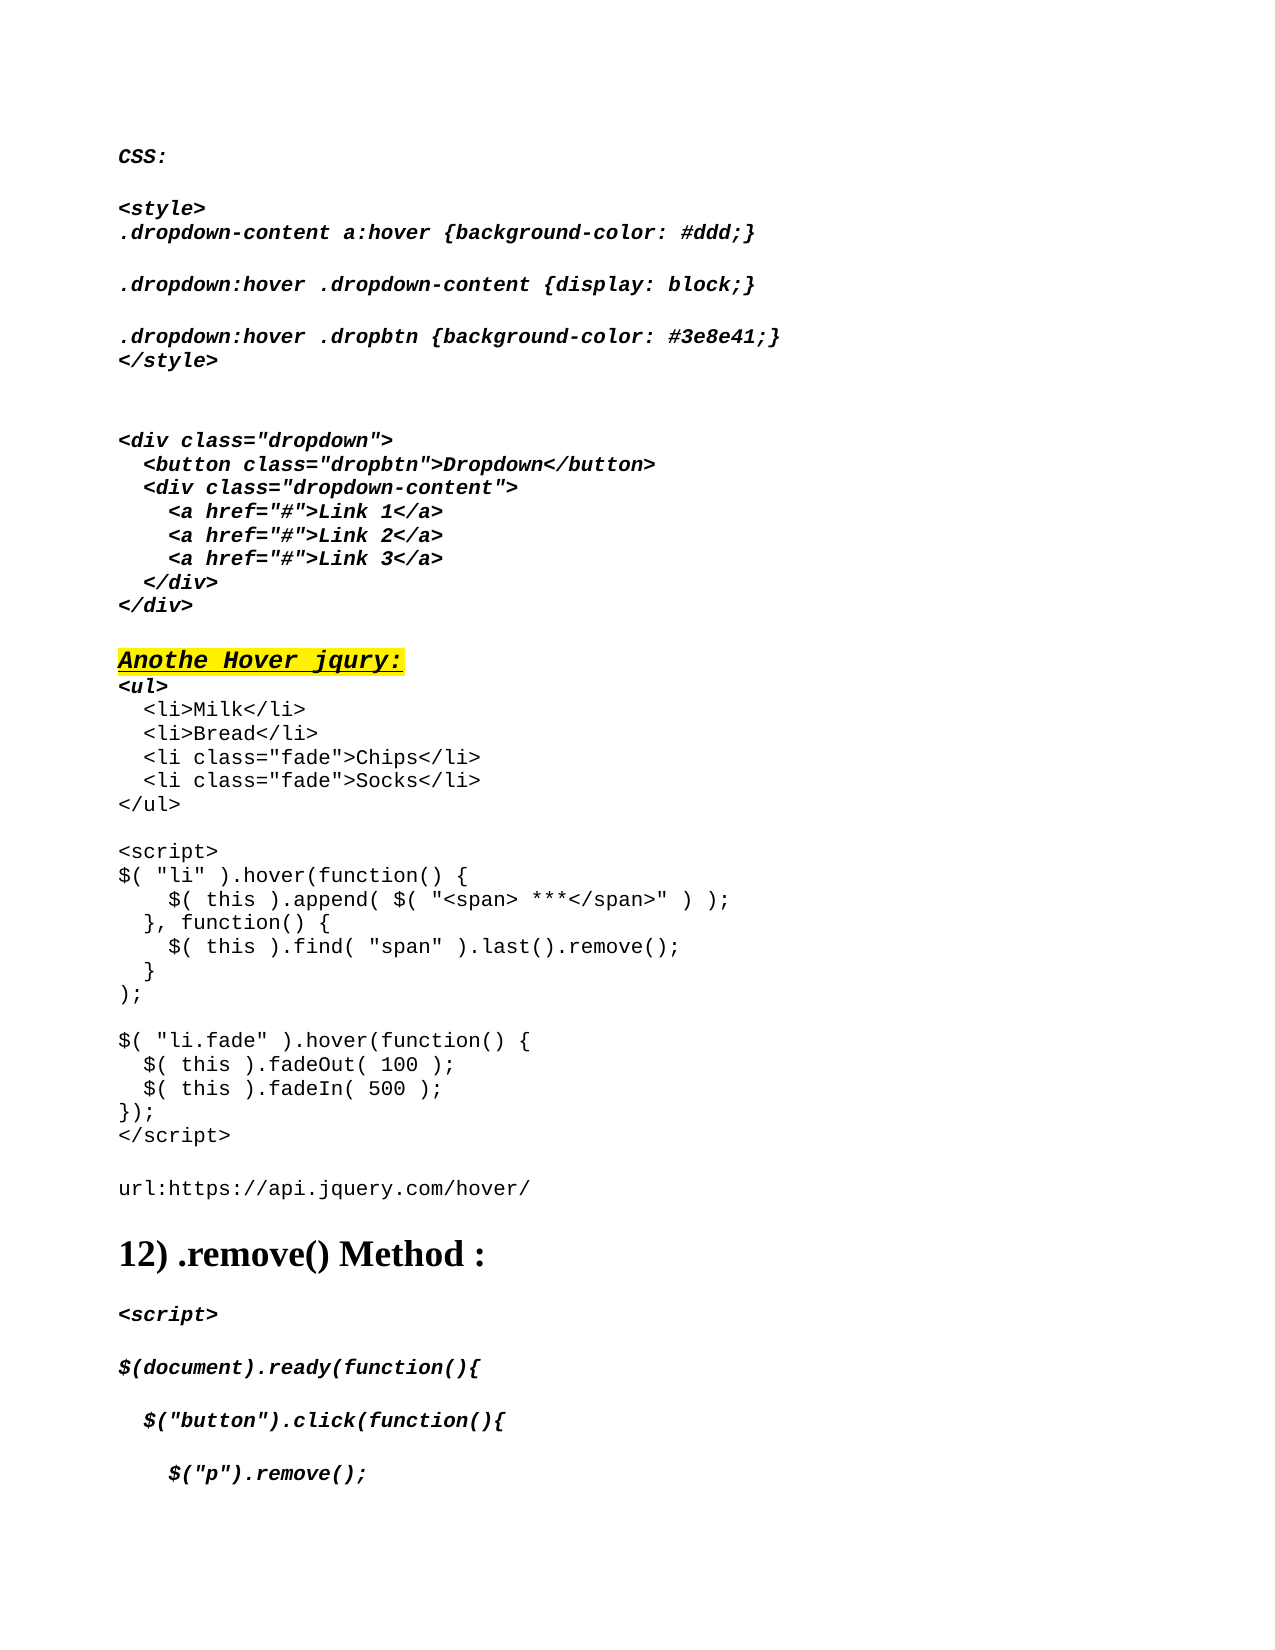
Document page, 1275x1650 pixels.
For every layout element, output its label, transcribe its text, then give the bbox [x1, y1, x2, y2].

text ); [118, 983, 1157, 1007]
text 12) .remove() Method : [118, 1231, 1157, 1274]
text Anothe Hover jqury: [118, 647, 1157, 676]
text <a href="#">Link 3</a> [118, 548, 1157, 572]
text <a href="#">Link 2</a> [118, 524, 1157, 548]
text <ul> [118, 676, 1157, 699]
text .dropdown-content a:hover {background-color: #ddd;} [118, 222, 1157, 246]
text <li class="fade">Chips</li> [118, 747, 1157, 770]
text .dropdown:hover .dropdown-content {display: block;} [118, 274, 1157, 298]
text }); [118, 1101, 1157, 1125]
text $( this ).fadeOut( 100 ); [118, 1054, 1157, 1078]
text <button class="dropbtn">Dropdown</button> [118, 454, 1157, 477]
text }, function() { [118, 912, 1157, 936]
text <li class="fade">Socks</li> [118, 770, 1157, 794]
text </script> [118, 1125, 1157, 1149]
text $( this ).fadeIn( 500 ); [118, 1078, 1157, 1101]
text $( "li.fade" ).hover(function() { [118, 1031, 1157, 1054]
text <div class="dropdown-content"> [118, 477, 1157, 501]
text </div> [118, 572, 1157, 596]
text $( this ).append( $( "<span> ***</span>" ) ); [118, 889, 1157, 912]
text </style> [118, 350, 1157, 373]
text <script> [118, 1304, 1157, 1328]
text $( this ).find( "span" ).last().remove(); [118, 936, 1157, 959]
text } [118, 959, 1157, 983]
text </ul> [118, 794, 1157, 818]
text $("p").remove(); [118, 1463, 1157, 1487]
text CSS: [118, 146, 1157, 170]
text $(document).ready(function(){ [118, 1357, 1157, 1381]
text <script> [118, 841, 1157, 865]
text </div> [118, 596, 1157, 619]
text url:https://api.jquery.com/hover/ [118, 1178, 1157, 1202]
text <div class="dropdown"> [118, 430, 1157, 454]
text <li>Bread</li> [118, 723, 1157, 747]
text <li>Milk</li> [118, 699, 1157, 723]
text $( "li" ).hover(function() { [118, 865, 1157, 889]
text .dropdown:hover .dropbtn {background-color: #3e8e41;} [118, 326, 1157, 350]
text <style> [118, 198, 1157, 222]
text <a href="#">Link 1</a> [118, 501, 1157, 524]
text $("button").click(function(){ [118, 1410, 1157, 1434]
